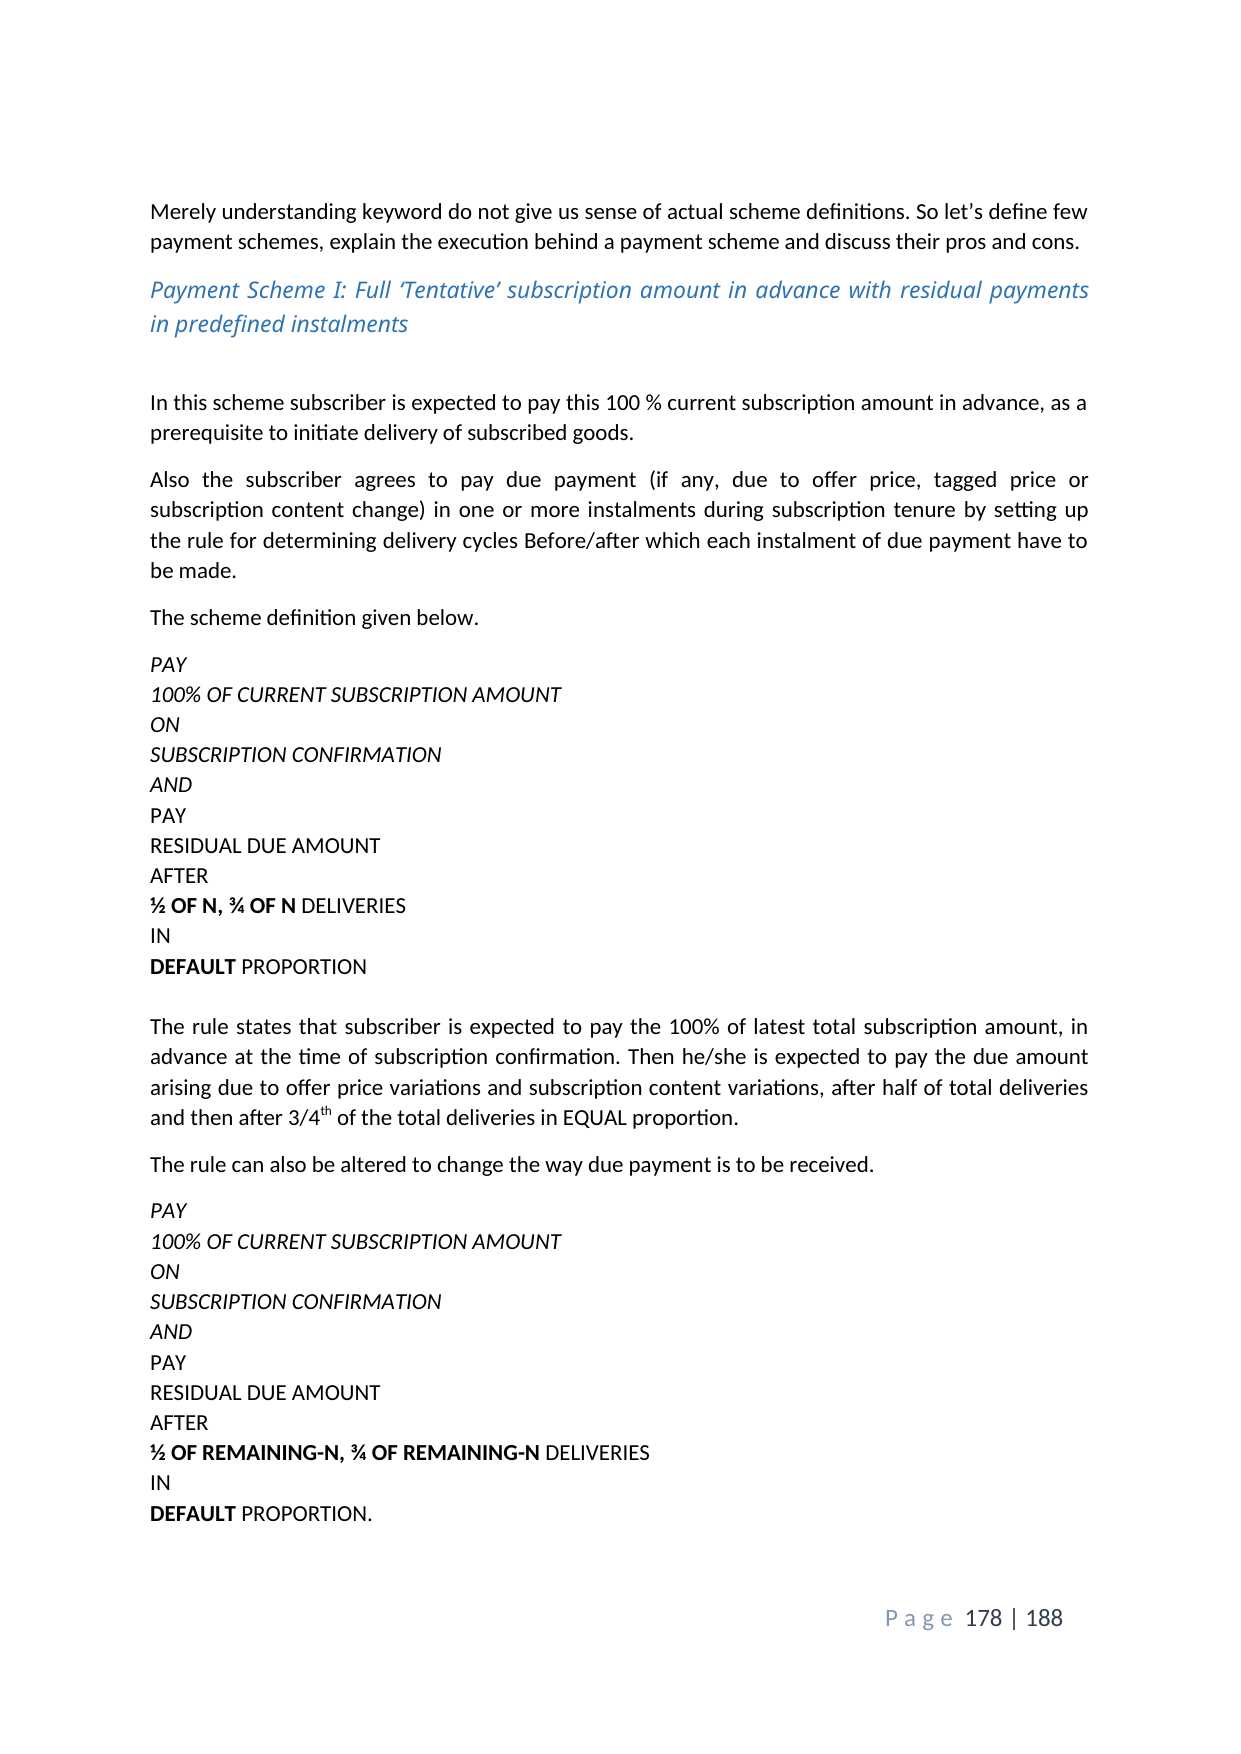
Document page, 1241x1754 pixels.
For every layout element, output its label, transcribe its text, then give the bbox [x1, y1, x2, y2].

text IN [150, 922, 1090, 950]
text In this scheme subscriber is expected to pay this 100 % current subscription amount in advance, as a prerequisite to initiate delivery of subscribed goods. [150, 388, 1090, 447]
text PAY [150, 801, 1090, 829]
text 100% OF CURRENT SUBSCRIPTION AMOUNT [150, 680, 1090, 708]
text PAY [150, 1197, 1090, 1225]
subtitle Payment Scheme I: Full ‘Tentative’ subscription amount in advance with residual payments in predefined instalments [150, 274, 1090, 339]
text RESIDUAL DUE AMOUNT [150, 1378, 1090, 1406]
text Also the subscriber agrees to pay due payment (if any, due to offer price, tagged price or subscription content change) in one or more instalments during subscription tenure by setting up the rule for determining delivery cycles Before/after which each instalment of due payment have to be made. [150, 465, 1090, 584]
text DEFAULT PROPORTION. [150, 1499, 1090, 1527]
text AND [150, 1317, 1090, 1346]
text Merely understanding keyword do not give us sense of actual scheme definitions. So let’s define few payment schemes, explain the execution behind a payment scheme and discuss their pros and cons. [150, 197, 1090, 255]
text The rule can also be altered to change the way due payment is to be received. [150, 1150, 1090, 1178]
text AFTER [150, 1408, 1090, 1436]
text PAY [150, 1348, 1090, 1376]
text ½ OF N, ¾ OF N DELIVERIES [150, 891, 1090, 919]
text AND [150, 771, 1090, 799]
text AFTER [150, 861, 1090, 889]
text PAY [150, 650, 1090, 678]
text IN [150, 1468, 1090, 1497]
text ON [150, 1257, 1090, 1285]
text 100% OF CURRENT SUBSCRIPTION AMOUNT [150, 1227, 1090, 1255]
text SUBSCRIPTION CONFIRMATION [150, 740, 1090, 768]
text ½ OF REMAINING-N, ¾ OF REMAINING-N DELIVERIES [150, 1438, 1090, 1466]
text DEFAULT PROPORTION [150, 952, 1090, 980]
text The rule states that subscriber is expected to pay the 100% of latest total subscription amount, in advance at the time of subscription confirmation. Then he/she is expected to pay the due amount arising due to offer price variations and subscription content variations, after half of total deliveries and then after 3/4th of the total deliveries in EQUAL proportion. [150, 1012, 1090, 1131]
text RESIDUAL DUE AMOUNT [150, 831, 1090, 859]
text SUBSCRIPTION CONFIRMATION [150, 1287, 1090, 1315]
text The scheme definition given below. [150, 603, 1090, 631]
text ON [150, 710, 1090, 738]
